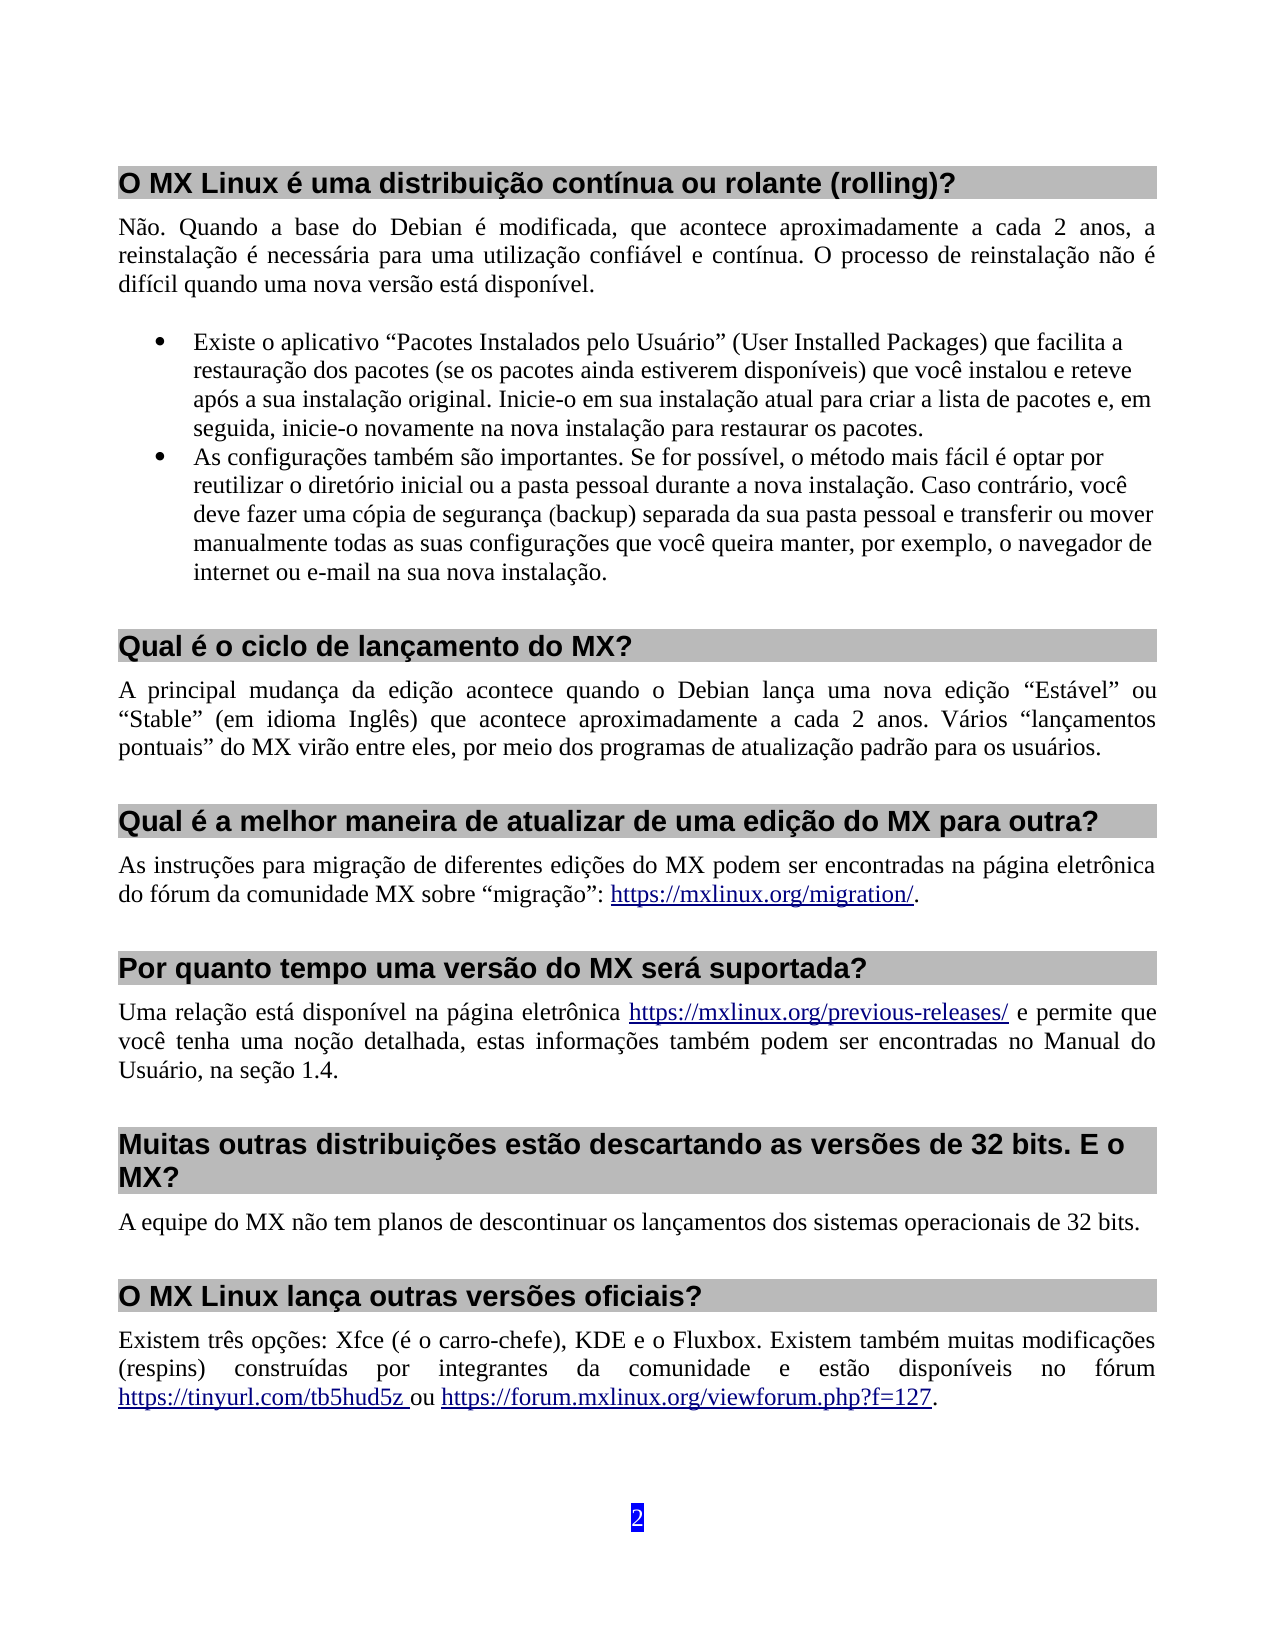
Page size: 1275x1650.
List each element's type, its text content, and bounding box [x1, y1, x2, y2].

text A principal mudança da edição acontece quando o Debian lança uma nova edição “Estável” ou “Stable” (em idioma Inglês) que acontece aproximadamente a cada 2 anos. Vários “lançamentos pontuais” do MX virão entre eles, por meio dos programas de atualização padrão para os usuários. [118, 675, 1157, 761]
text Não. Quando a base do Debian é modificada, que acontece aproximadamente a cada 2 anos, a reinstalação é necessária para uma utilização confiável e contínua. O processo de reinstalação não é difícil quando uma nova versão está disponível. [118, 212, 1157, 298]
subtitle Qual é a melhor maneira de atualizar de uma edição do MX para outra? [118, 804, 1157, 838]
list Existe o aplicativo “Pacotes Instalados pelo Usuário” (User Installed Packages) que facilita a restauração dos pacotes (se os pacotes ainda estiverem disponíveis) que você instalou e reteve após a sua instalação original. Inicie-o em sua instalação atual para criar a lista de pacotes e, em seguida, inicie-o novamente na nova instalação para restaurar os pacotes. [156, 327, 1157, 442]
subtitle Qual é o ciclo de lançamento do MX? [118, 629, 1157, 662]
text Uma relação está disponível na página eletrônica https://mxlinux.org/previous-releases/ e permite que você tenha uma noção detalhada, estas informações também podem ser encontradas no Manual do Usuário, na seção 1.4. [118, 997, 1157, 1084]
text Existem três opções: Xfce (é o carro-chefe), KDE e o Fluxbox. Existem também muitas modificações (respins) construídas por integrantes da comunidade e estão disponíveis no fórum https://tinyurl.com/tb5hud5z ou https://forum.mxlinux.org/viewforum.php?f=127. [118, 1325, 1157, 1411]
subtitle O MX Linux lança outras versões oficiais? [118, 1279, 1157, 1312]
subtitle Muitas outras distribuições estão descartando as versões de 32 bits. E o MX? [118, 1127, 1157, 1194]
subtitle Por quanto tempo uma versão do MX será suportada? [118, 951, 1157, 985]
text A equipe do MX não tem planos de descontinuar os lançamentos dos sistemas operacionais de 32 bits. [118, 1207, 1157, 1235]
text As instruções para migração de diferentes edições do MX podem ser encontradas na página eletrônica do fórum da comunidade MX sobre “migração”: https://mxlinux.org/migration/. [118, 851, 1157, 908]
subtitle O MX Linux é uma distribuição contínua ou rolante (rolling)? [118, 166, 1157, 199]
list As configurações também são importantes. Se for possível, o método mais fácil é optar por reutilizar o diretório inicial ou a pasta pessoal durante a nova instalação. Caso contrário, você deve fazer uma cópia de segurança (backup) separada da sua pasta pessoal e transferir ou mover manualmente todas as suas configurações que você queira manter, por exemplo, o navegador de internet ou e-mail na sua nova instalação. [156, 442, 1157, 586]
